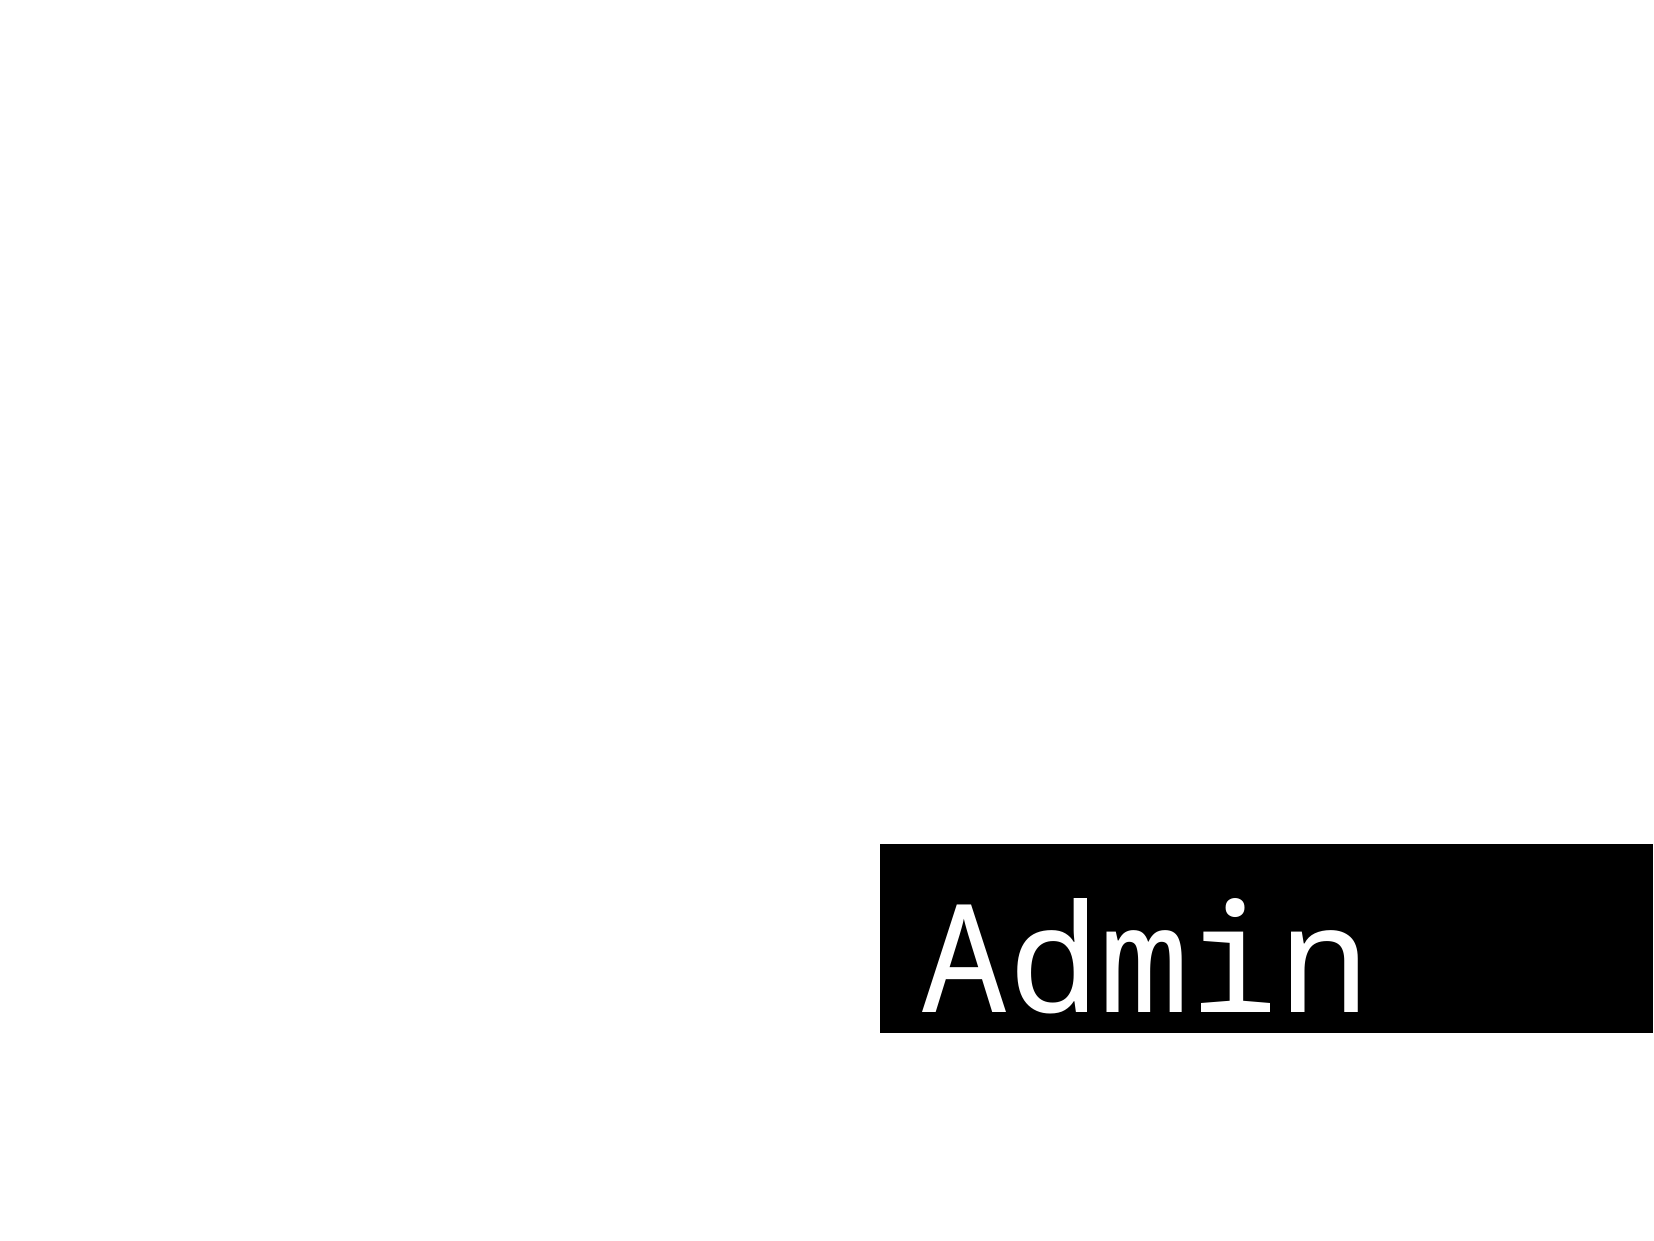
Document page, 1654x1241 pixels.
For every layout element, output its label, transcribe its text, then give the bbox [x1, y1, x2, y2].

text_box [880, 844, 905, 1033]
text_box Admin [905, 844, 1653, 1034]
